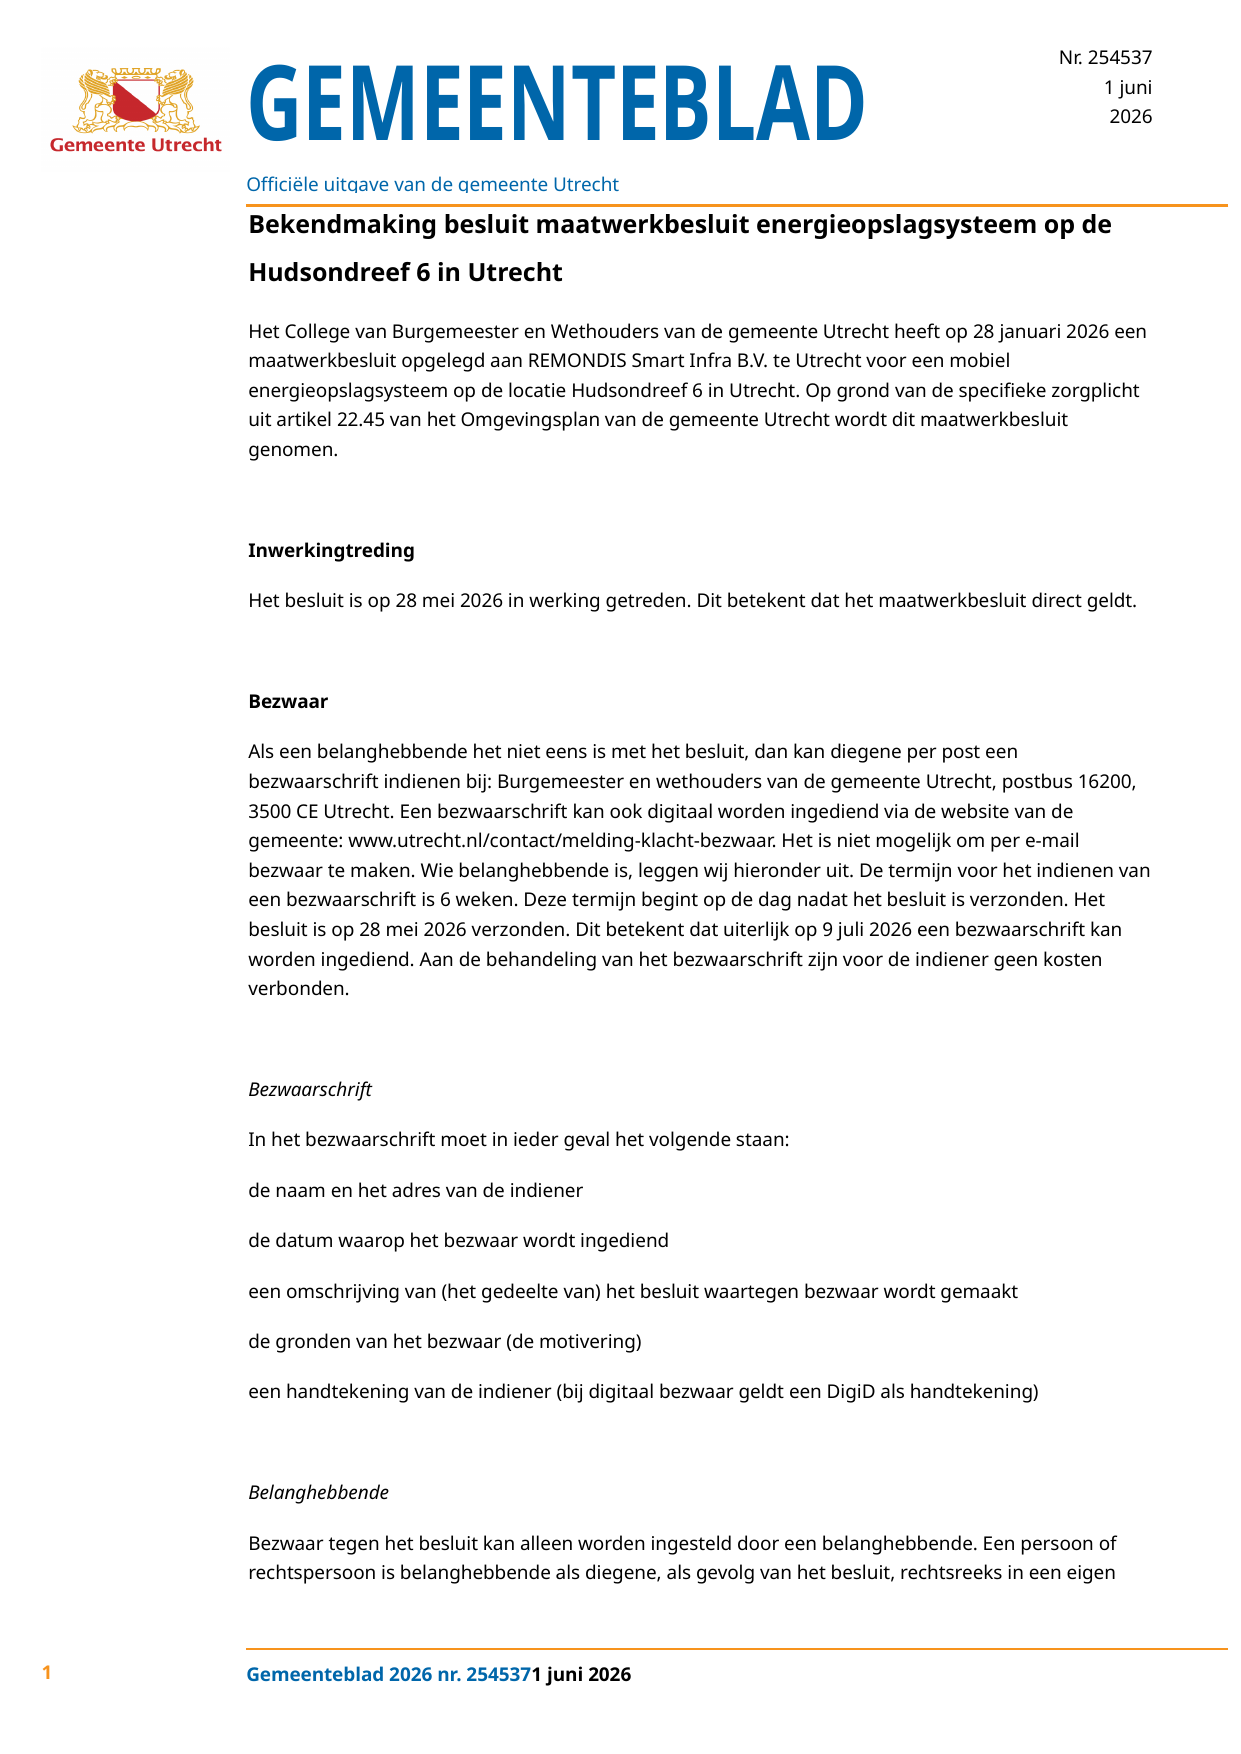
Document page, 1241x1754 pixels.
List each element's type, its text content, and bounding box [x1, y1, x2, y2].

text de gronden van het bezwaar (de motivering) [248, 1328, 1152, 1354]
text Belanghebbende [248, 1479, 1152, 1505]
text Het besluit is op 28 mei 2026 in werking getreden. Dit betekent dat het maatwerkbesluit direct geldt. [248, 587, 1152, 613]
text Als een belanghebbende het niet eens is met het besluit, dan kan diegene per post een bezwaarschrift indienen bij: Burgemeester en wethouders van de gemeente Utrecht, postbus 16200, 3500 CE Utrecht. Een bezwaarschrift kan ook digitaal worden ingediend via de website van de gemeente: www.utrecht.nl/contact/melding-klacht-bezwaar. Het is niet mogelijk om per e-mail bezwaar te maken. Wie belanghebbende is, leggen wij hieronder uit. De termijn voor het indienen van een bezwaarschrift is 6 weken. Deze termijn begint op de dag nadat het besluit is verzonden. Het besluit is op 28 mei 2026 verzonden. Dit betekent dat uiterlijk op 9 juli 2026 een bezwaarschrift kan worden ingediend. Aan de behandeling van het bezwaarschrift zijn voor de indiener geen kosten verbonden. [248, 739, 1152, 1001]
text Bezwaar tegen het besluit kan alleen worden ingesteld door een belanghebbende. Een persoon of rechtspersoon is belanghebbende als diegene, als gevolg van het besluit, rechtsreeks in een eigen [248, 1530, 1152, 1585]
text Het College van Burgemeester en Wethouders van de gemeente Utrecht heeft op 28 januari 2026 een maatwerkbesluit opgelegd aan REMONDIS Smart Infra B.V. te Utrecht voor een mobiel energieopslagsysteem op de locatie Hudsondreef 6 in Utrecht. Op grond van de specifieke zorgplicht uit artikel 22.45 van het Omgevingsplan van de gemeente Utrecht wordt dit maatwerkbesluit genomen. [248, 318, 1152, 462]
text de datum waarop het bezwaar wordt ingediend [248, 1227, 1152, 1253]
text Bezwaar [248, 688, 1152, 714]
text de naam en het adres van de indiener [248, 1177, 1152, 1203]
text een omschrijving van (het gedeelte van) het besluit waartegen bezwaar wordt gemaakt [248, 1278, 1152, 1304]
picture [41, 47, 231, 172]
text Bezwaarschrift [248, 1076, 1152, 1102]
text Bekendmaking besluit maatwerkbesluit energieopslagsysteem op de Hudsondreef 6 in Utrecht [248, 207, 1152, 288]
text een handtekening van de indiener (bij digitaal bezwaar geldt een DigiD als handtekening) [248, 1379, 1152, 1404]
text Inwerkingtreding [248, 537, 1152, 563]
text In het bezwaarschrift moet in ieder geval het volgende staan: [248, 1127, 1152, 1152]
